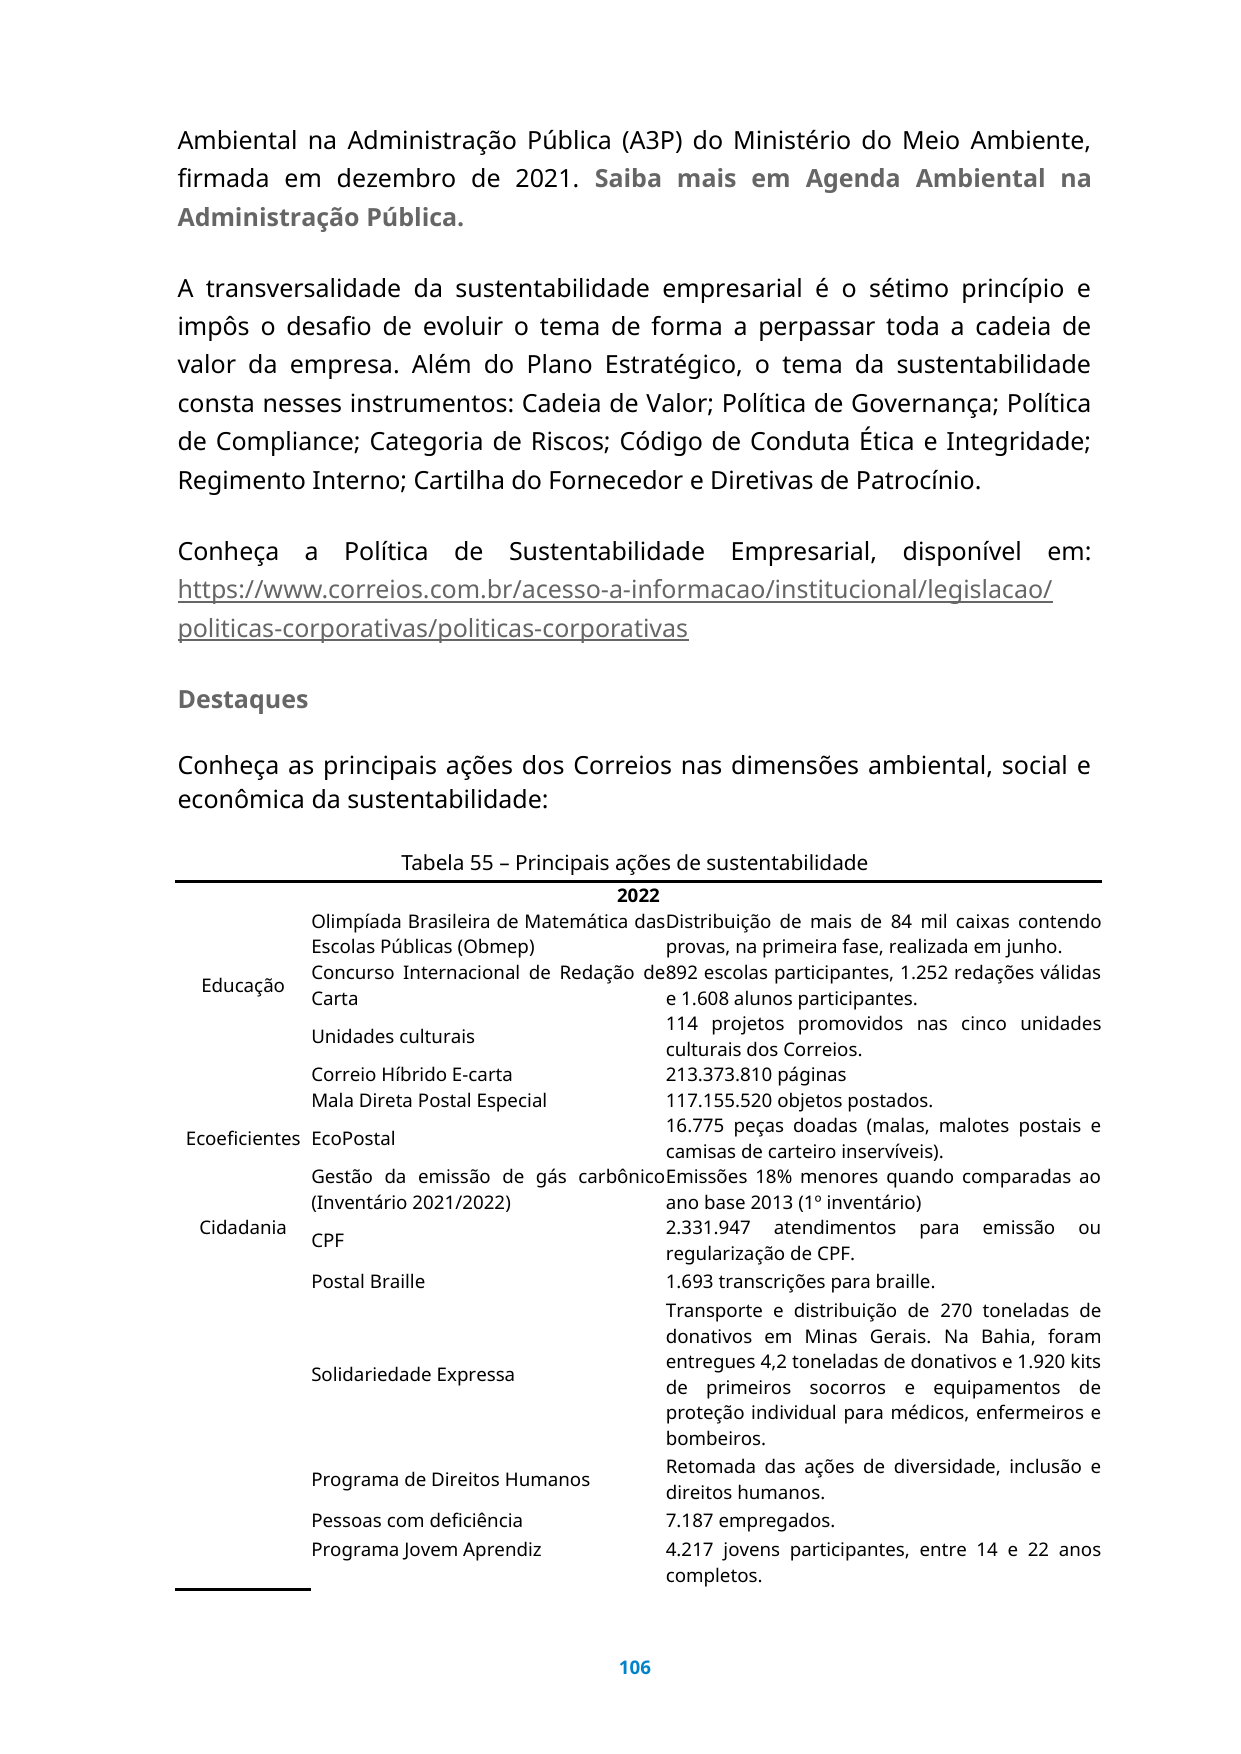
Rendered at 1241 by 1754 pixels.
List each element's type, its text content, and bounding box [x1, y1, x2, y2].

table_cell Postal Braille [311, 1266, 666, 1294]
table_cell CPF [311, 1215, 666, 1266]
table_cell Distribuição de mais de 84 mil caixas contendo provas, na primeira fase, realizada em junho. [666, 908, 1102, 959]
text Conheça a Política de Sustentabilidade Empresarial, disponível em: https://www.correios.com.br/acesso-a-informacao/institucional/legislacao/politicas-corporativas/politicas-corporativas [177, 529, 1092, 644]
list Tabela 55 – Principais ações de sustentabilidade [177, 848, 1092, 877]
table_cell Pessoas com deficiência [311, 1505, 666, 1533]
table_cell 2.331.947 atendimentos para emissão ou regularização de CPF. [666, 1215, 1102, 1266]
table_cell Educação [175, 908, 311, 1061]
table_cell Concurso Internacional de Redação de Carta [311, 959, 666, 1010]
table_cell Cidadania [175, 1215, 311, 1587]
table_cell 7.187 empregados. [666, 1505, 1102, 1533]
table_cell Solidariedade Expressa [311, 1294, 666, 1451]
table_cell 1.693 transcrições para braille. [666, 1266, 1102, 1294]
table_cell EcoPostal [311, 1113, 666, 1163]
table_cell Gestão da emissão de gás carbônico (Inventário 2021/2022) [311, 1164, 666, 1214]
table_cell 16.775 peças doadas (malas, malotes postais e camisas de carteiro inservíveis). [666, 1113, 1102, 1163]
table_cell Unidades culturais [311, 1010, 666, 1061]
table_cell Ecoeficientes [175, 1061, 311, 1214]
table_cell 213.373.810 páginas [666, 1061, 1102, 1087]
table_cell Emissões 18% menores quando comparadas ao ano base 2013 (1º inventário) [666, 1164, 1102, 1214]
table_cell Retomada das ações de diversidade, inclusão e direitos humanos. [666, 1451, 1102, 1505]
table_cell 114 projetos promovidos nas cinco unidades culturais dos Correios. [666, 1010, 1102, 1061]
table_cell Olimpíada Brasileira de Matemática das Escolas Públicas (Obmep) [311, 908, 666, 959]
table_cell 892 escolas participantes, 1.252 redações válidas e 1.608 alunos participantes. [666, 959, 1102, 1010]
table_cell 4.217 jovens participantes, entre 14 e 22 anos completos. [666, 1533, 1102, 1587]
text Destaques [177, 677, 1092, 715]
table_cell Programa Jovem Aprendiz [311, 1533, 666, 1587]
table_cell Programa de Direitos Humanos [311, 1451, 666, 1505]
table_header 2022 [175, 883, 1102, 908]
table_cell Mala Direta Postal Especial [311, 1087, 666, 1112]
text Ambiental na Administração Pública (A3P) do Ministério do Meio Ambiente, firmada em dezembro de 2021. Saiba mais em Agenda Ambiental na Administração Pública. [177, 118, 1092, 233]
table_cell Correio Híbrido E-carta [311, 1061, 666, 1087]
table_cell Transporte e distribuição de 270 toneladas de donativos em Minas Gerais. Na Bahia, foram entregues 4,2 toneladas de donativos e 1.920 kits de primeiros socorros e equipamentos de proteção individual para médicos, enfermeiros e bombeiros. [666, 1294, 1102, 1451]
text A transversalidade da sustentabilidade empresarial é o sétimo princípio e impôs o desafio de evoluir o tema de forma a perpassar toda a cadeia de valor da empresa. Além do Plano Estratégico, o tema da sustentabilidade consta nesses instrumentos: Cadeia de Valor; Política de Governança; Política de Compliance; Categoria de Riscos; Código de Conduta Ética e Integridade; Regimento Interno; Cartilha do Fornecedor e Diretivas de Patrocínio. [177, 266, 1092, 497]
table_cell 117.155.520 objetos postados. [666, 1087, 1102, 1112]
text Conheça as principais ações dos Correios nas dimensões ambiental, social e econômica da sustentabilidade: [177, 748, 1092, 816]
